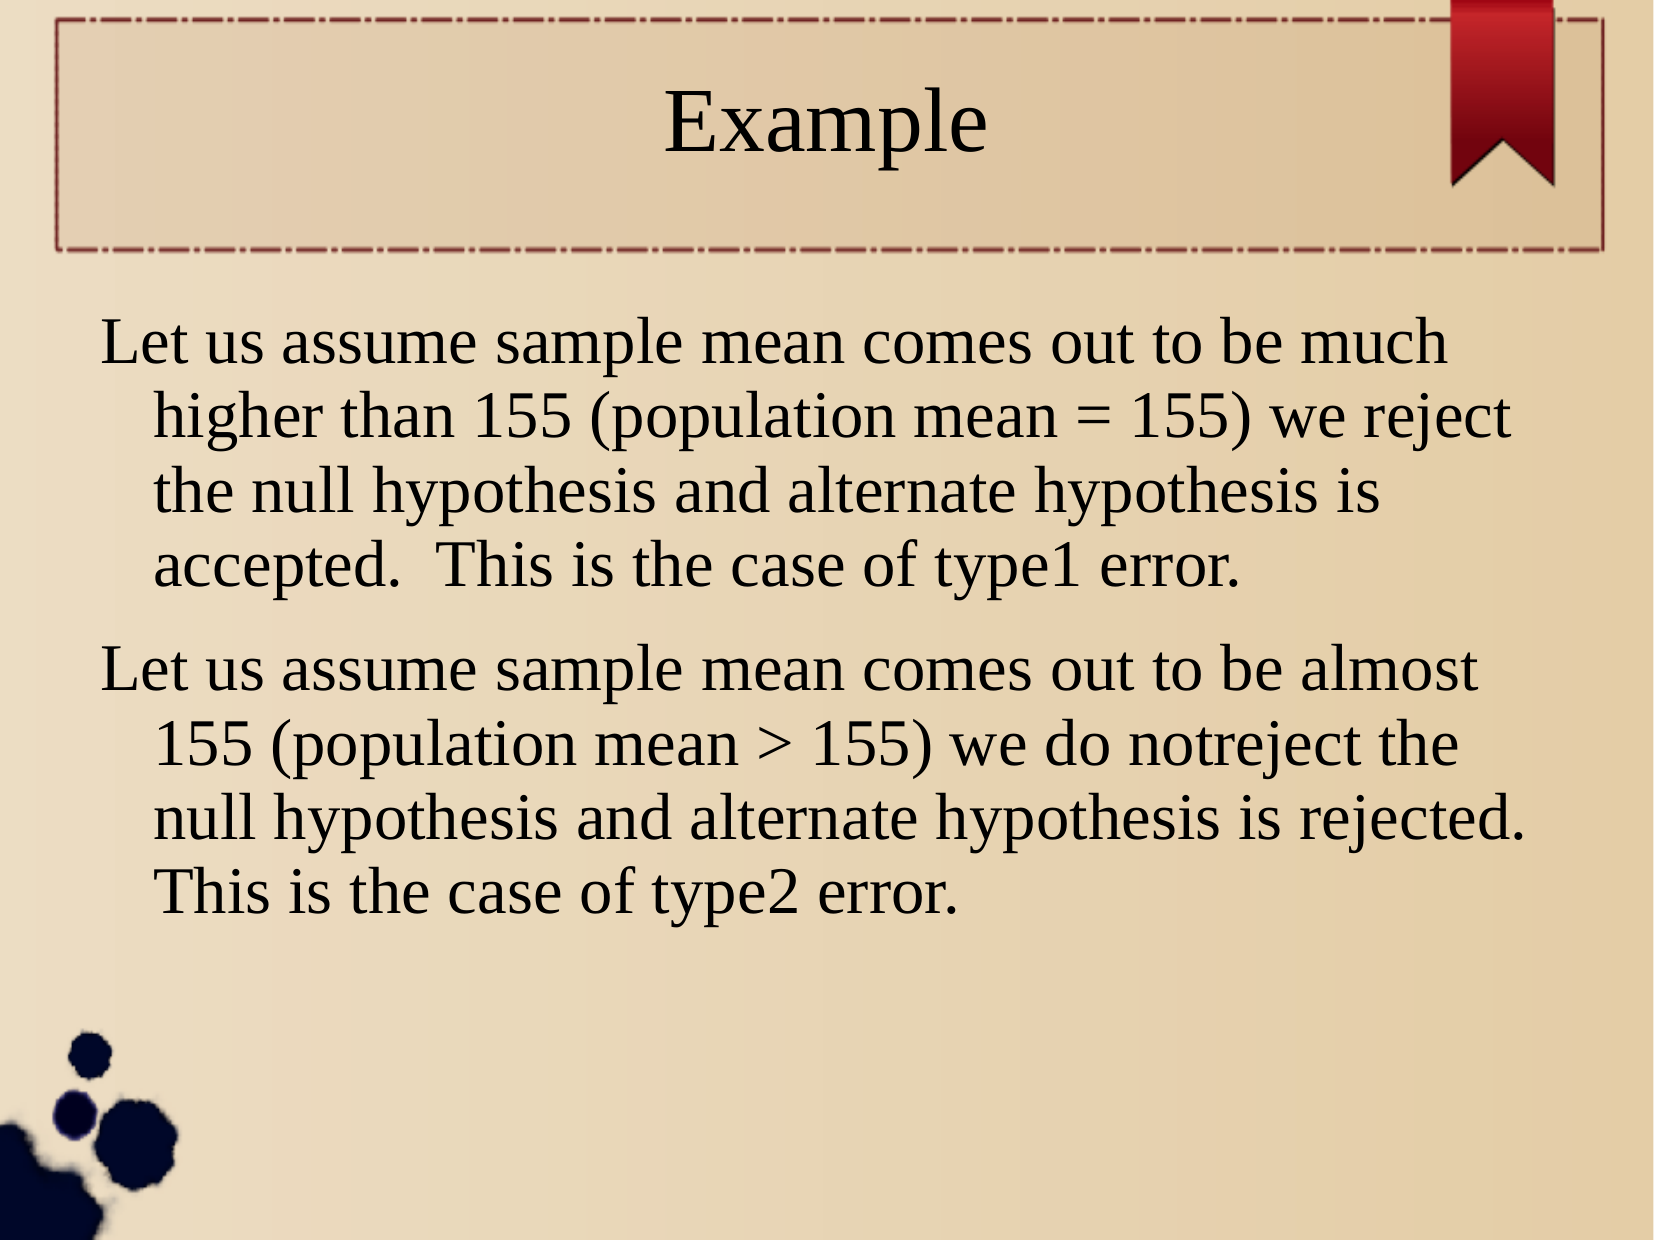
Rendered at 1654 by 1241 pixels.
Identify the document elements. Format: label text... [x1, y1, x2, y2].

list Let us assume sample mean comes out to be much higher than 155 (population mean = 155) we reject the null hypothesis and alternate hypothesis is accepted. This is the case of type1 error. Let us assume sample mean comes out to be almost 155 (population mean > 155) we do notreject the null hypothesis and alternate hypothesis is rejected. This is the case of type2 error. [82, 299, 1571, 1019]
picture [0, 0, 1654, 1240]
title Example [82, 47, 1571, 189]
